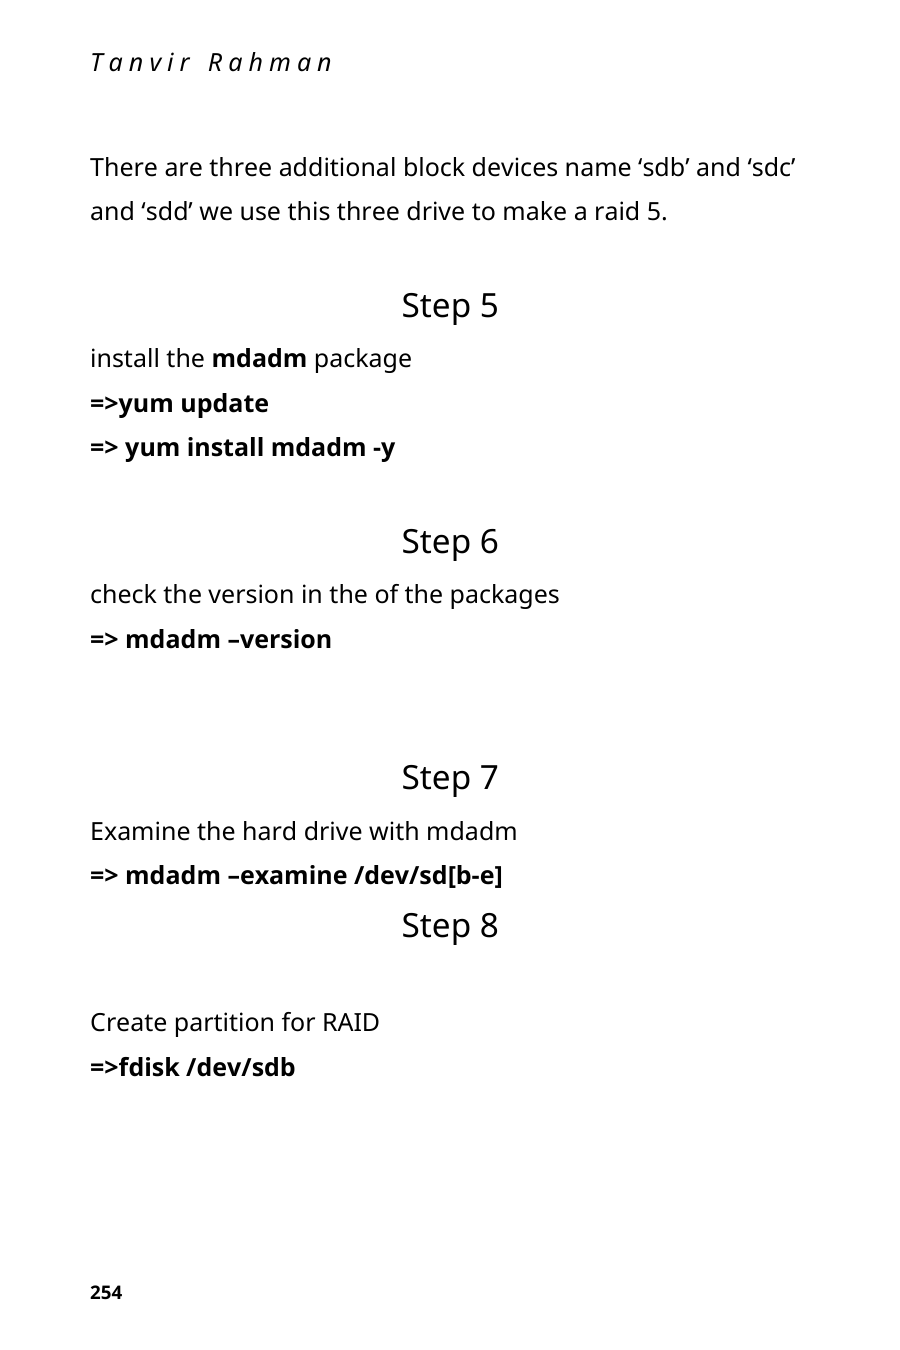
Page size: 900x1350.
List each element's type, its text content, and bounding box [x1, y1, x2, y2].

text => mdadm –version [90, 621, 810, 655]
text install the mdadm package [90, 341, 810, 375]
text Step 5 [90, 282, 810, 327]
text Step 8 [90, 902, 810, 947]
text =>yum update [90, 385, 810, 419]
text check the version in the of the packages [90, 577, 810, 611]
text Step 7 [90, 754, 810, 799]
text Create partition for RAID [90, 1005, 810, 1039]
text Examine the hard drive with mdadm [90, 813, 810, 847]
text There are three additional block devices name ‘sdb’ and ‘sdc’ and ‘sdd’ we use this three drive to make a raid 5. [90, 149, 810, 228]
text => yum install mdadm -y [90, 429, 810, 464]
text Step 6 [90, 518, 810, 563]
text =>fdisk /dev/sdb [90, 1049, 810, 1083]
text => mdadm –examine /dev/sd[b-e] [90, 857, 810, 891]
